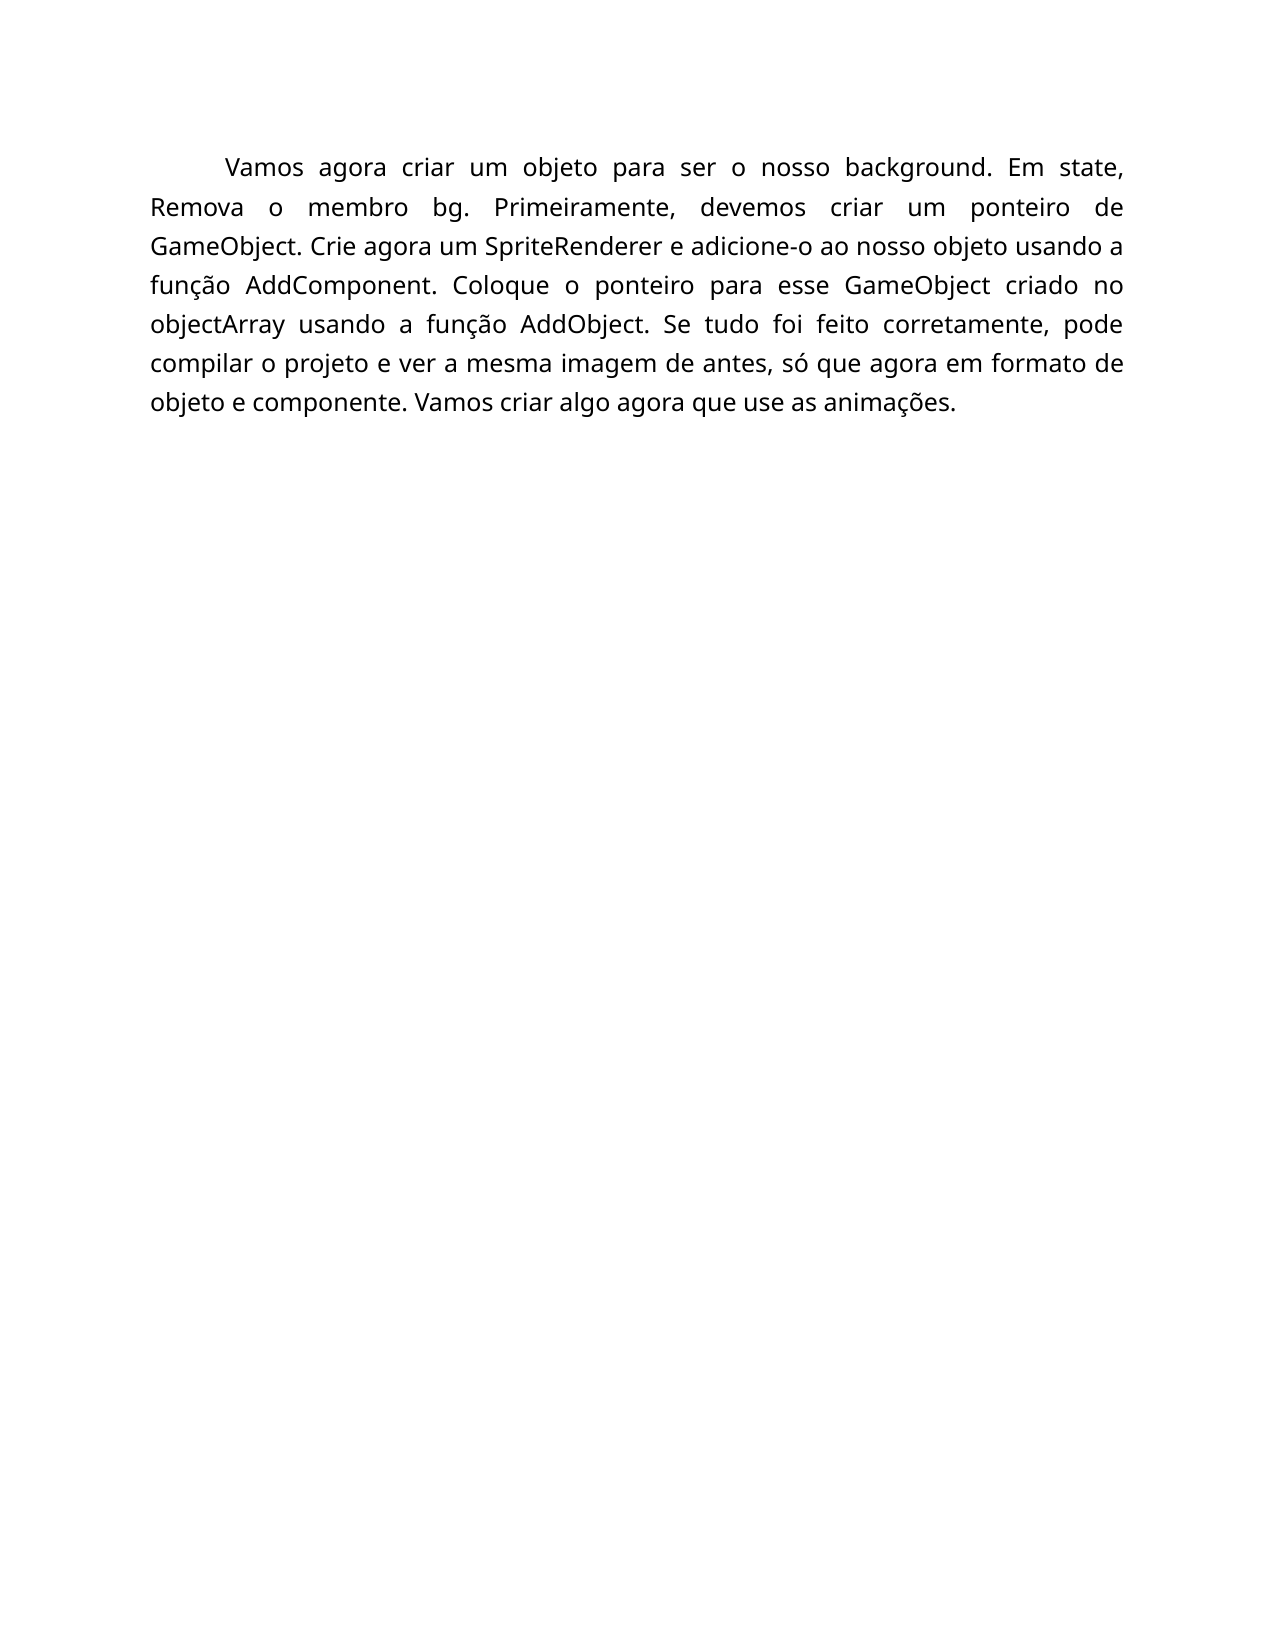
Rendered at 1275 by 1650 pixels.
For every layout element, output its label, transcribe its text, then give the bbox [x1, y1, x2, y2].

text Vamos agora criar um objeto para ser o nosso background. Em state, Remova o membro bg. Primeiramente, devemos criar um ponteiro de GameObject. Crie agora um SpriteRenderer e adicione-o ao nosso objeto usando a função AddComponent. Coloque o ponteiro para esse GameObject criado no objectArray usando a função AddObject. Se tudo foi feito corretamente, pode compilar o projeto e ver a mesma imagem de antes, só que agora em formato de objeto e componente. Vamos criar algo agora que use as animações. [150, 150, 1125, 419]
